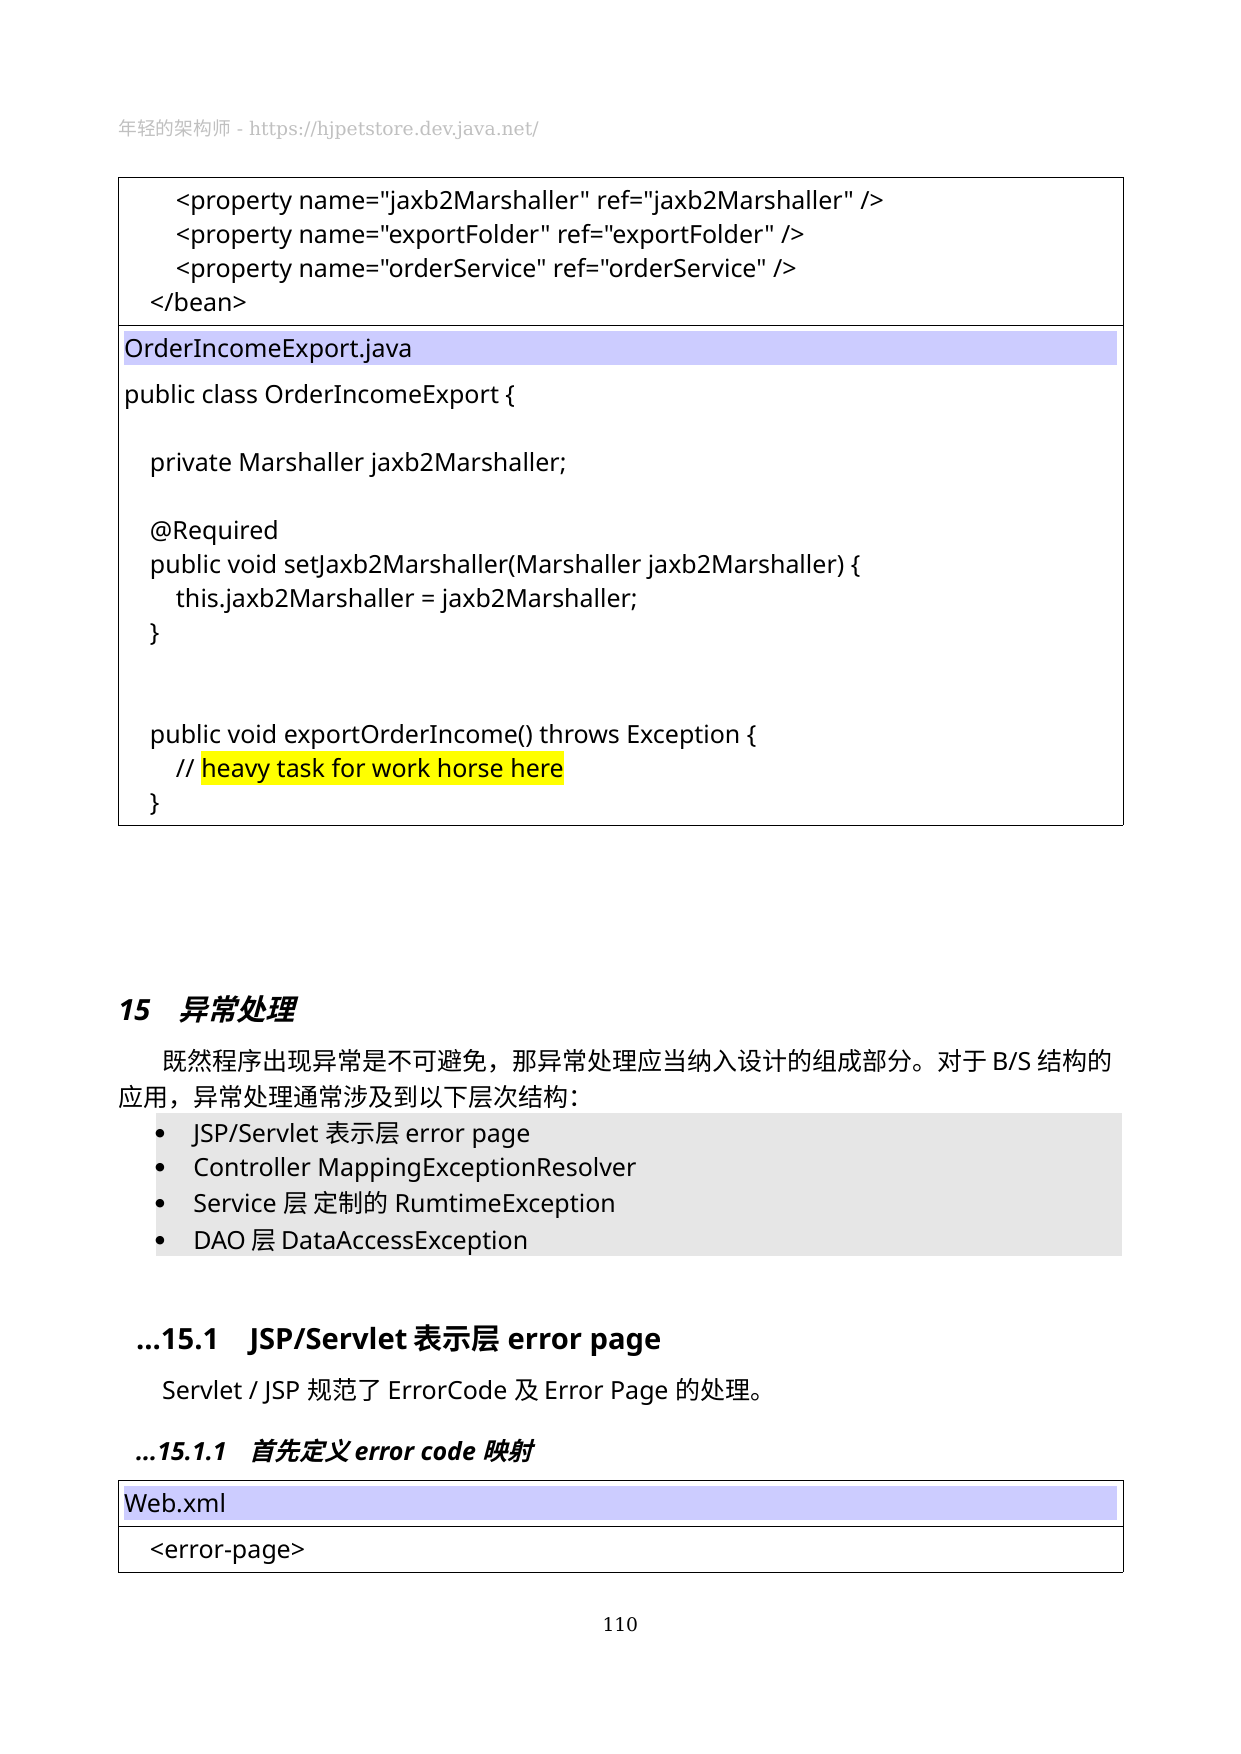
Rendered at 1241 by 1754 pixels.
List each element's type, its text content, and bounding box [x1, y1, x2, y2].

subtitle 异常处理 [118, 986, 1122, 1028]
subtitle 首先定义error code 映射 [136, 1432, 1122, 1468]
text Servlet / JSP 规范了 ErrorCode 及Error Page 的处理。 [118, 1370, 1122, 1407]
list DAO层DataAccessException [156, 1220, 1122, 1256]
list Service 层 定制的 RumtimeException [156, 1184, 1122, 1220]
text 既然程序出现异常是不可避免，那异常处理应当纳入设计的组成部分。对于B/S 结构的应用，异常处理通常涉及到以下层次结构： [118, 1041, 1122, 1113]
table_header Web.xml [119, 1481, 1123, 1526]
table_cell public class OrderIncomeExport { private Marshaller jaxb2Marshaller; @Required public void setJaxb2Marshaller(Marshaller jaxb2Marshaller) { this.jaxb2Marshaller = jaxb2Marshaller; } public void exportOrderIncome() throws Exception { // heavy task for work horse here } [119, 371, 1123, 825]
list Controller MappingExceptionResolver [156, 1150, 1122, 1184]
subtitle JSP/Servlet表示层 error page [136, 1315, 1122, 1358]
table_cell OrderIncomeExport.java [119, 326, 1123, 371]
table_cell <error-page> [119, 1527, 1123, 1572]
table_cell <property name="jaxb2Marshaller" ref="jaxb2Marshaller" /> <property name="exportFolder" ref="exportFolder" /> <property name="orderService" ref="orderService" /> </bean> [119, 178, 1123, 325]
list JSP/Servlet 表示层error page [156, 1113, 1122, 1150]
